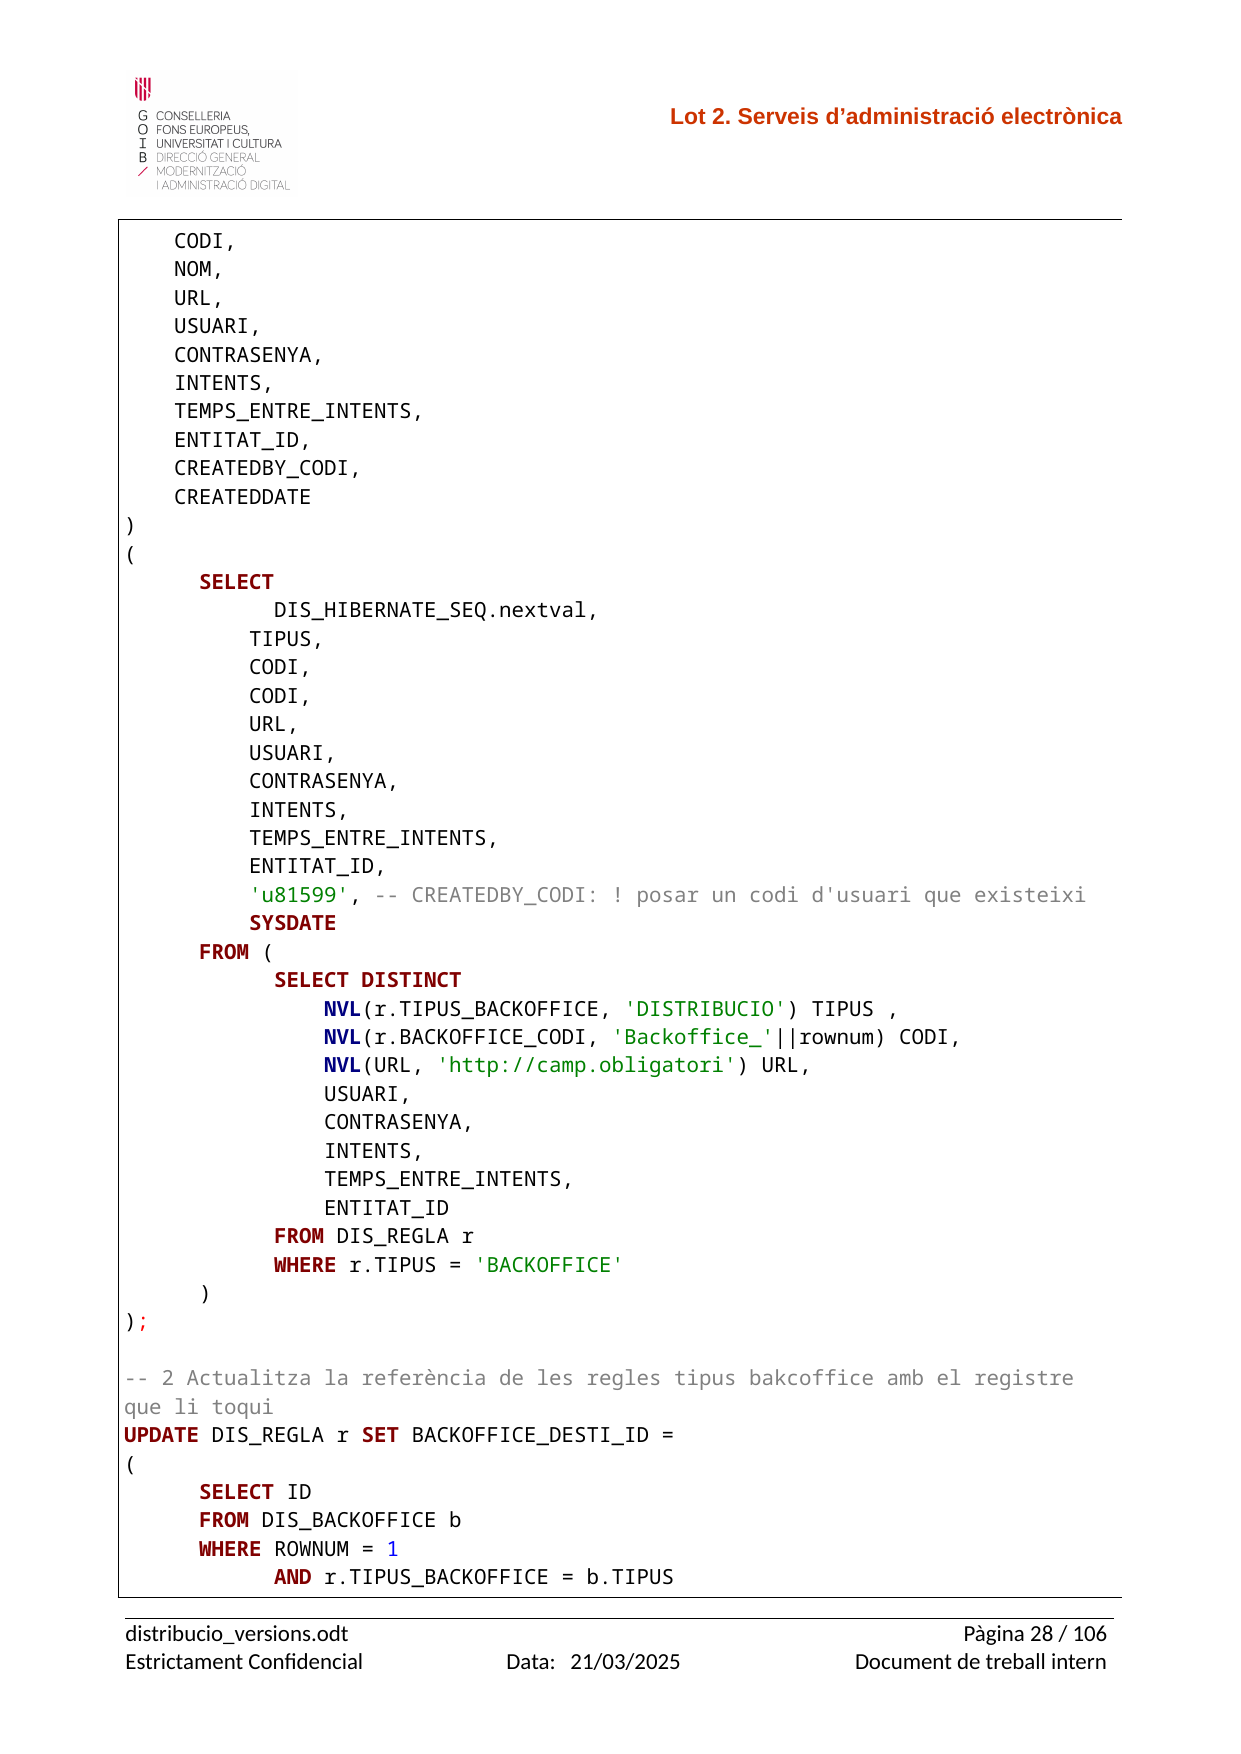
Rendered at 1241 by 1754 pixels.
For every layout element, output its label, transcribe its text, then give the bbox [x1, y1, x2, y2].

table_header CODI, NOM, URL, USUARI, CONTRASENYA, INTENTS, TEMPS_ENTRE_INTENTS, ENTITAT_ID, CREATEDBY_CODI, CREATEDDATE ) ( SELECT DIS_HIBERNATE_SEQ.nextval, TIPUS, CODI, CODI, URL, USUARI, CONTRASENYA, INTENTS, TEMPS_ENTRE_INTENTS, ENTITAT_ID, 'u81599', -- CREATEDBY_CODI: ! posar un codi d'usuari que existeixi SYSDATE FROM ( SELECT DISTINCT NVL(r.TIPUS_BACKOFFICE, 'DISTRIBUCIO') TIPUS , NVL(r.BACKOFFICE_CODI, 'Backoffice_'||rownum) CODI, NVL(URL, 'http://camp.obligatori') URL, USUARI, CONTRASENYA, INTENTS, TEMPS_ENTRE_INTENTS, ENTITAT_ID FROM DIS_REGLA r WHERE r.TIPUS = 'BACKOFFICE' ) ); -- 2 Actualitza la referència de les regles tipus bakcoffice amb el registre que li toqui UPDATE DIS_REGLA r SET BACKOFFICE_DESTI_ID = ( SELECT ID FROM DIS_BACKOFFICE b WHERE ROWNUM = 1 AND r.TIPUS_BACKOFFICE = b.TIPUS [119, 220, 1122, 1597]
picture [126, 70, 299, 197]
